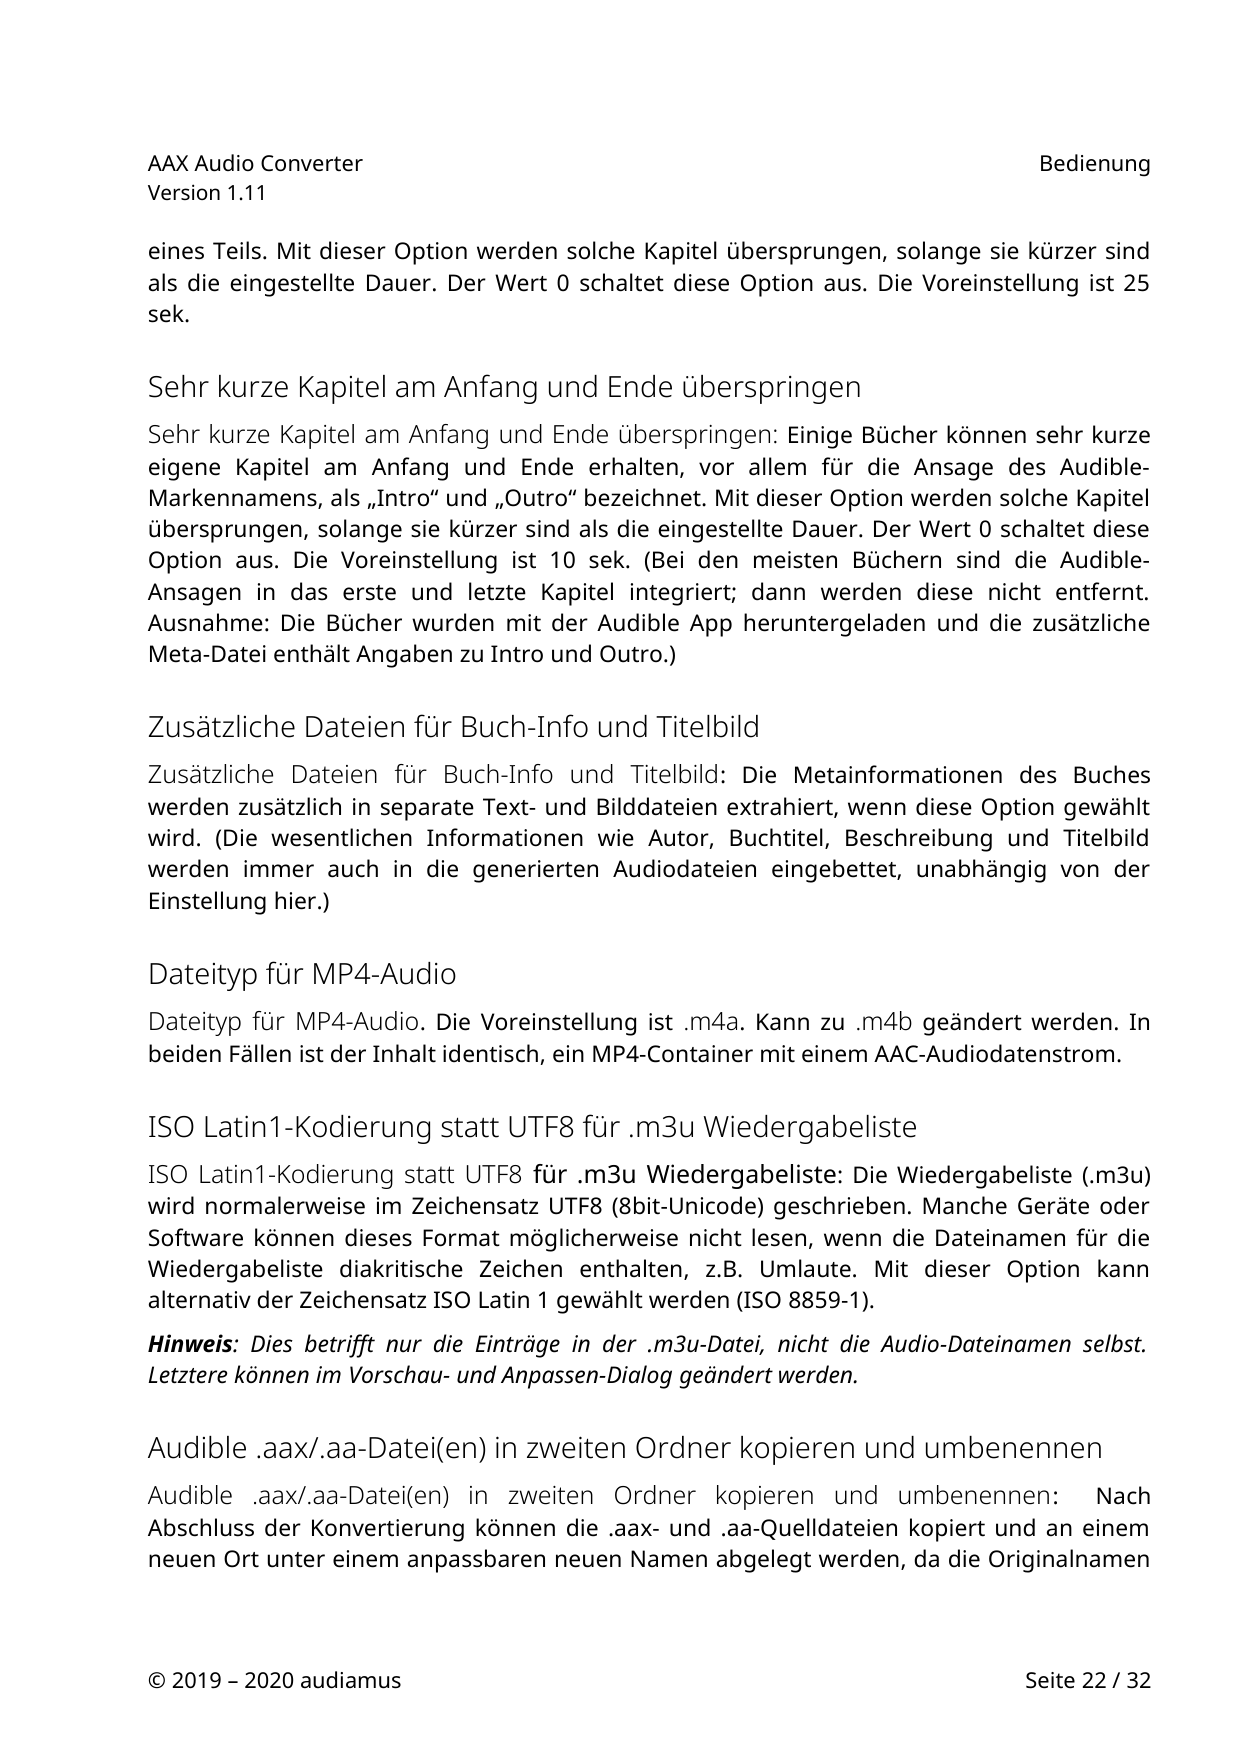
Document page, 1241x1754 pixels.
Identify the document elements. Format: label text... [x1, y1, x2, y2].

text Dateityp für MP4-Audio. Die Voreinstellung ist .m4a. Kann zu .m4b geändert werden. In beiden Fällen ist der Inhalt identisch, ein MP4-Container mit einem AAC-Audiodatenstrom. [148, 1003, 1152, 1069]
text Sehr kurze Kapitel am Anfang und Ende überspringen: Einige Bücher können sehr kurze eigene Kapitel am Anfang und Ende erhalten, vor allem für die Ansage des Audible-Markennamens, als „Intro“ und „Outro“ bezeichnet. Mit dieser Option werden solche Kapitel übersprungen, solange sie kürzer sind als die eingestellte Dauer. Der Wert 0 schaltet diese Option aus. Die Voreinstellung ist 10 sek. (Bei den meisten Büchern sind die Audible-Ansagen in das erste und letzte Kapitel integriert; dann werden diese nicht entfernt. Ausnahme: Die Bücher wurden mit der Audible App heruntergeladen und die zusätzliche Meta-Datei enthält Angaben zu Intro und Outro.) [148, 417, 1152, 669]
text Hinweis: Dies betrifft nur die Einträge in der .m3u-Datei, nicht die Audio-Dateinamen selbst. Letztere können im Vorschau- und Anpassen-Dialog geändert werden. [148, 1328, 1152, 1390]
subtitle Zusätzliche Dateien für Buch-Info und Titelbild [148, 707, 1152, 746]
subtitle Sehr kurze Kapitel am Anfang und Ende überspringen [148, 366, 1152, 406]
text ISO Latin1-Kodierung statt UTF8 für .m3u Wiedergabeliste: Die Wiedergabeliste (.m3u) wird normalerweise im Zeichensatz UTF8 (8bit-Unicode) geschrieben. Manche Geräte oder Software können dieses Format möglicherweise nicht lesen, wenn die Dateinamen für die Wiedergabeliste diakritische Zeichen enthalten, z.B. Umlaute. Mit dieser Option kann alternativ der Zeichensatz ISO Latin 1 gewählt werden (ISO 8859-1). [148, 1156, 1152, 1315]
text Audible .aax/.aa-Datei(en) in zweiten Ordner kopieren und umbenennen: Nach Abschluss der Konvertierung können die .aax- und .aa-Quelldateien kopiert und an einem neuen Ort unter einem anpassbaren neuen Namen abgelegt werden, da die Originalnamen [148, 1478, 1152, 1574]
subtitle Dateityp für MP4-Audio [148, 953, 1152, 993]
text Zusätzliche Dateien für Buch-Info und Titelbild: Die Metainformationen des Buches werden zusätzlich in separate Text- und Bilddateien extrahiert, wenn diese Option gewählt wird. (Die wesentlichen Informationen wie Autor, Buchtitel, Beschreibung und Titelbild werden immer auch in die generierten Audiodateien eingebettet, unabhängig von der Einstellung hier.) [148, 757, 1152, 916]
subtitle Audible .aax/.aa-Datei(en) in zweiten Ordner kopieren und umbenennen [148, 1427, 1152, 1467]
subtitle ISO Latin1-Kodierung statt UTF8 für .m3u Wiedergabeliste [148, 1106, 1152, 1146]
text eines Teils. Mit dieser Option werden solche Kapitel übersprungen, solange sie kürzer sind als die eingestellte Dauer. Der Wert 0 schaltet diese Option aus. Die Voreinstellung ist 25 sek. [148, 235, 1152, 329]
